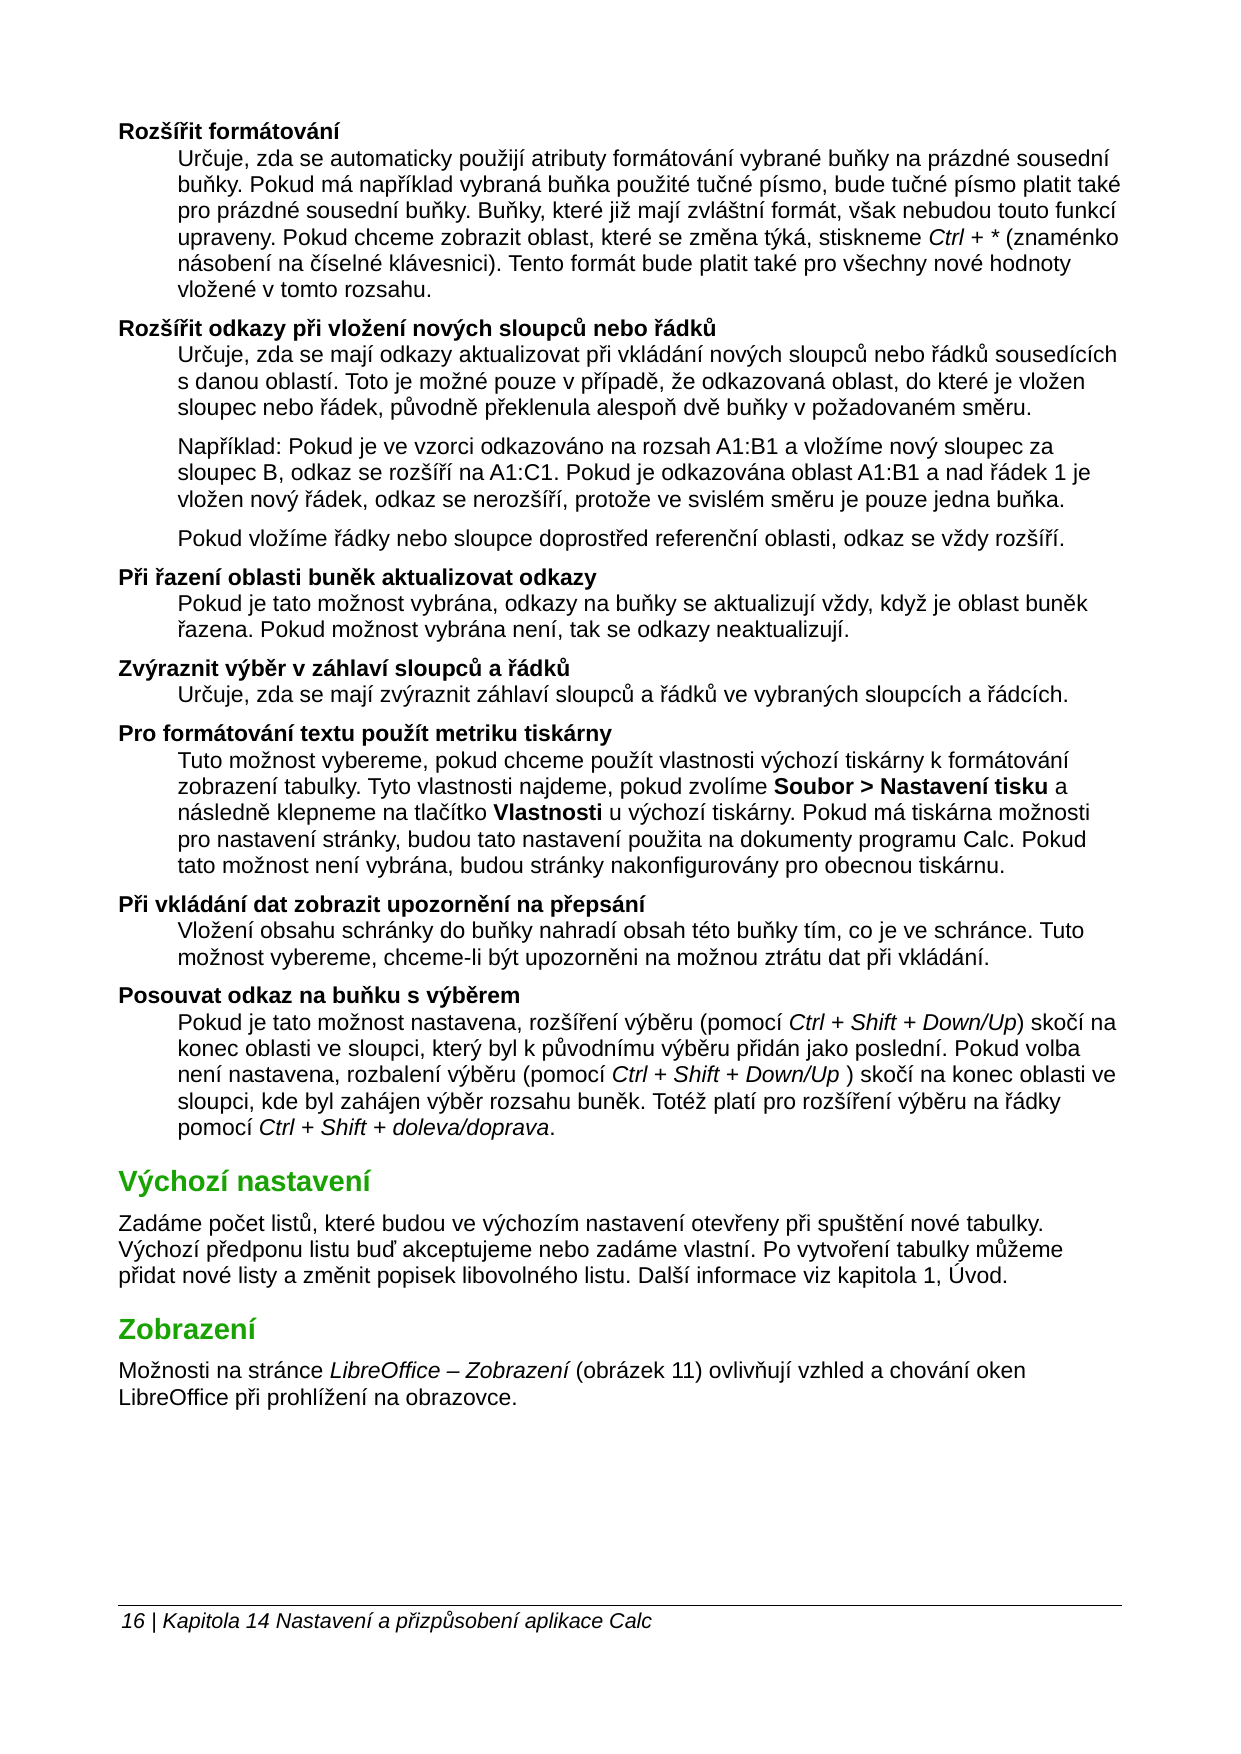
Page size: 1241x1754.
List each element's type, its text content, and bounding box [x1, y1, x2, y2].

subtitle Výchozí nastavení [118, 1164, 1122, 1198]
text Pokud je tato možnost vybrána, odkazy na buňky se aktualizují vždy, když je oblast buněk řazena. Pokud možnost vybrána není, tak se odkazy neaktualizují. [177, 590, 1122, 642]
text Vložení obsahu schránky do buňky nahradí obsah této buňky tím, co je ve schránce. Tuto možnost vybereme, chceme-li být upozorněni na možnou ztrátu dat při vkládání. [177, 917, 1122, 970]
text Rozšířit odkazy při vložení nových sloupců nebo řádků [118, 315, 1122, 341]
subtitle Zobrazení [118, 1312, 1122, 1346]
text Pokud je tato možnost nastavena, rozšíření výběru (pomocí Ctrl + Shift + Down/Up) skočí na konec oblasti ve sloupci, který byl k původnímu výběru přidán jako poslední. Pokud volba není nastavena, rozbalení výběru (pomocí Ctrl + Shift + Down/Up ) skočí na konec oblasti ve sloupci, kde byl zahájen výběr rozsahu buněk. Totéž platí pro rozšíření výběru na řádky pomocí Ctrl + Shift + doleva/doprava. [177, 1009, 1122, 1141]
text Určuje, zda se mají odkazy aktualizovat při vkládání nových sloupců nebo řádků sousedících s danou oblastí. Toto je možné pouze v případě, že odkazovaná oblast, do které je vložen sloupec nebo řádek, původně překlenula alespoň dvě buňky v požadovaném směru. [177, 341, 1122, 421]
text Například: Pokud je ve vzorci odkazováno na rozsah A1:B1 a vložíme nový sloupec za sloupec B, odkaz se rozšíří na A1:C1. Pokud je odkazována oblast A1:B1 a nad řádek 1 je vložen nový řádek, odkaz se nerozšíří, protože ve svislém směru je pouze jedna buňka. [177, 433, 1122, 512]
text Rozšířit formátování [118, 118, 1122, 144]
text Určuje, zda se mají zvýraznit záhlaví sloupců a řádků ve vybraných sloupcích a řádcích. [177, 681, 1122, 708]
text Určuje, zda se automaticky použijí atributy formátování vybrané buňky na prázdné sousední buňky. Pokud má například vybraná buňka použité tučné písmo, bude tučné písmo platit také pro prázdné sousední buňky. Buňky, které již mají zvláštní formát, však nebudou touto funkcí upraveny. Pokud chceme zobrazit oblast, které se změna týká, stiskneme Ctrl + * (znaménko násobení na číselné klávesnici). Tento formát bude platit také pro všechny nové hodnoty vložené v tomto rozsahu. [177, 144, 1122, 303]
text Možnosti na stránce LibreOffice – Zobrazení (obrázek 11) ovlivňují vzhled a chování oken LibreOffice při prohlížení na obrazovce. [118, 1357, 1122, 1410]
text Tuto možnost vybereme, pokud chceme použít vlastnosti výchozí tiskárny k formátování zobrazení tabulky. Tyto vlastnosti najdeme, pokud zvolíme Soubor > Nastavení tisku a následně klepneme na tlačítko Vlastnosti u výchozí tiskárny. Pokud má tiskárna možnosti pro nastavení stránky, budou tato nastavení použita na dokumenty programu Calc. Pokud tato možnost není vybrána, budou stránky nakonfigurovány pro obecnou tiskárnu. [177, 747, 1122, 878]
text Pro formátování textu použít metriku tiskárny [118, 720, 1122, 747]
text Posouvat odkaz na buňku s výběrem [118, 982, 1122, 1009]
text Pokud vložíme řádky nebo sloupce doprostřed referenční oblasti, odkaz se vždy rozšíří. [177, 524, 1122, 551]
text Zvýraznit výběr v záhlaví sloupců a řádků [118, 655, 1122, 681]
text Při řazení oblasti buněk aktualizovat odkazy [118, 563, 1122, 590]
text Při vkládání dat zobrazit upozornění na přepsání [118, 891, 1122, 917]
text Zadáme počet listů, které budou ve výchozím nastavení otevřeny při spuštění nové tabulky. Výchozí předponu listu buď akceptujeme nebo zadáme vlastní. Po vytvoření tabulky můžeme přidat nové listy a změnit popisek libovolného listu. Další informace viz kapitola 1, Úvod. [118, 1209, 1122, 1288]
